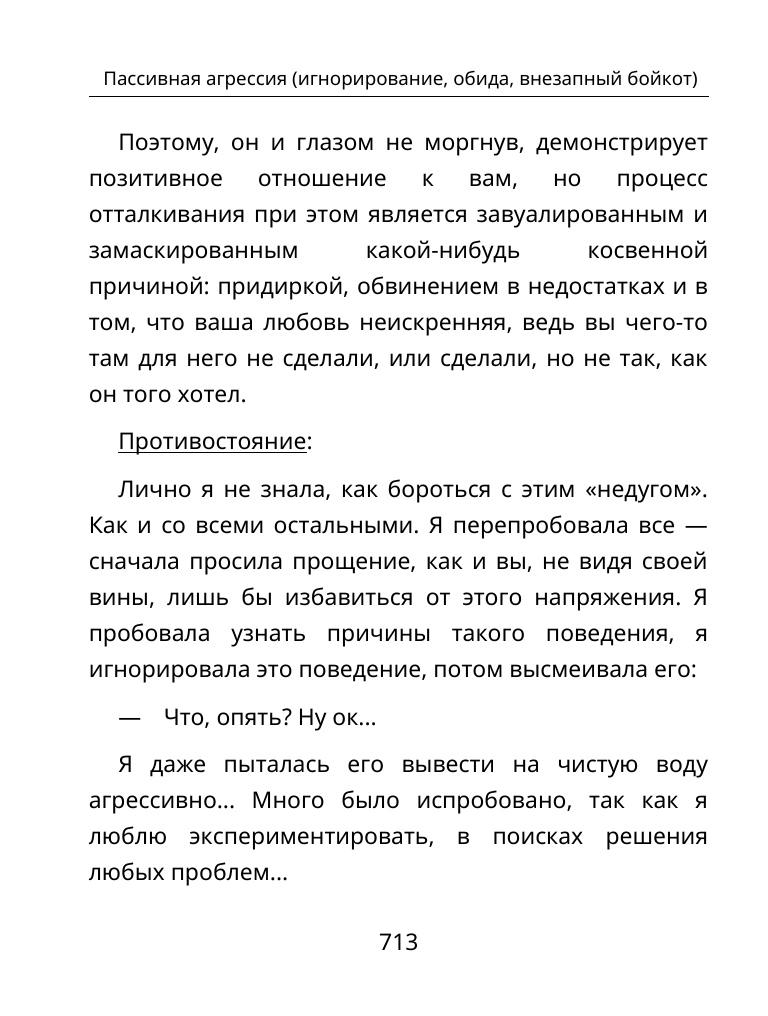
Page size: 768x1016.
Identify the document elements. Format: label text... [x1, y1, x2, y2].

list Что, опять? Ну ок... [88, 700, 709, 732]
text Лично я не знала, как бороться с этим «недугом». Как и со всеми остальными. Я перепробовала все — сначала просила прощение, как и вы, не видя своей вины, лишь бы избавиться от этого напряжения. Я пробовала узнать причины такого поведения, я игнорировала это поведение, потом высмеивала его: [88, 473, 709, 684]
text Противостояние: [88, 425, 709, 457]
text Я даже пыталась его вывести на чистую воду агрессивно... Много было испробовано, так как я люблю экспериментировать, в поисках решения любых проблем... [88, 748, 709, 887]
text Поэтому, он и глазом не моргнув, демонстрирует позитивное отношение к вам, но процесс отталкивания при этом является завуалированным и замаскированным какой-нибудь косвенной причиной: придиркой, обвинением в недостатках и в том, что ваша любовь неискренняя, ведь вы чего-то там для него не сделали, или сделали, но не так, как он того хотел. [88, 126, 709, 409]
